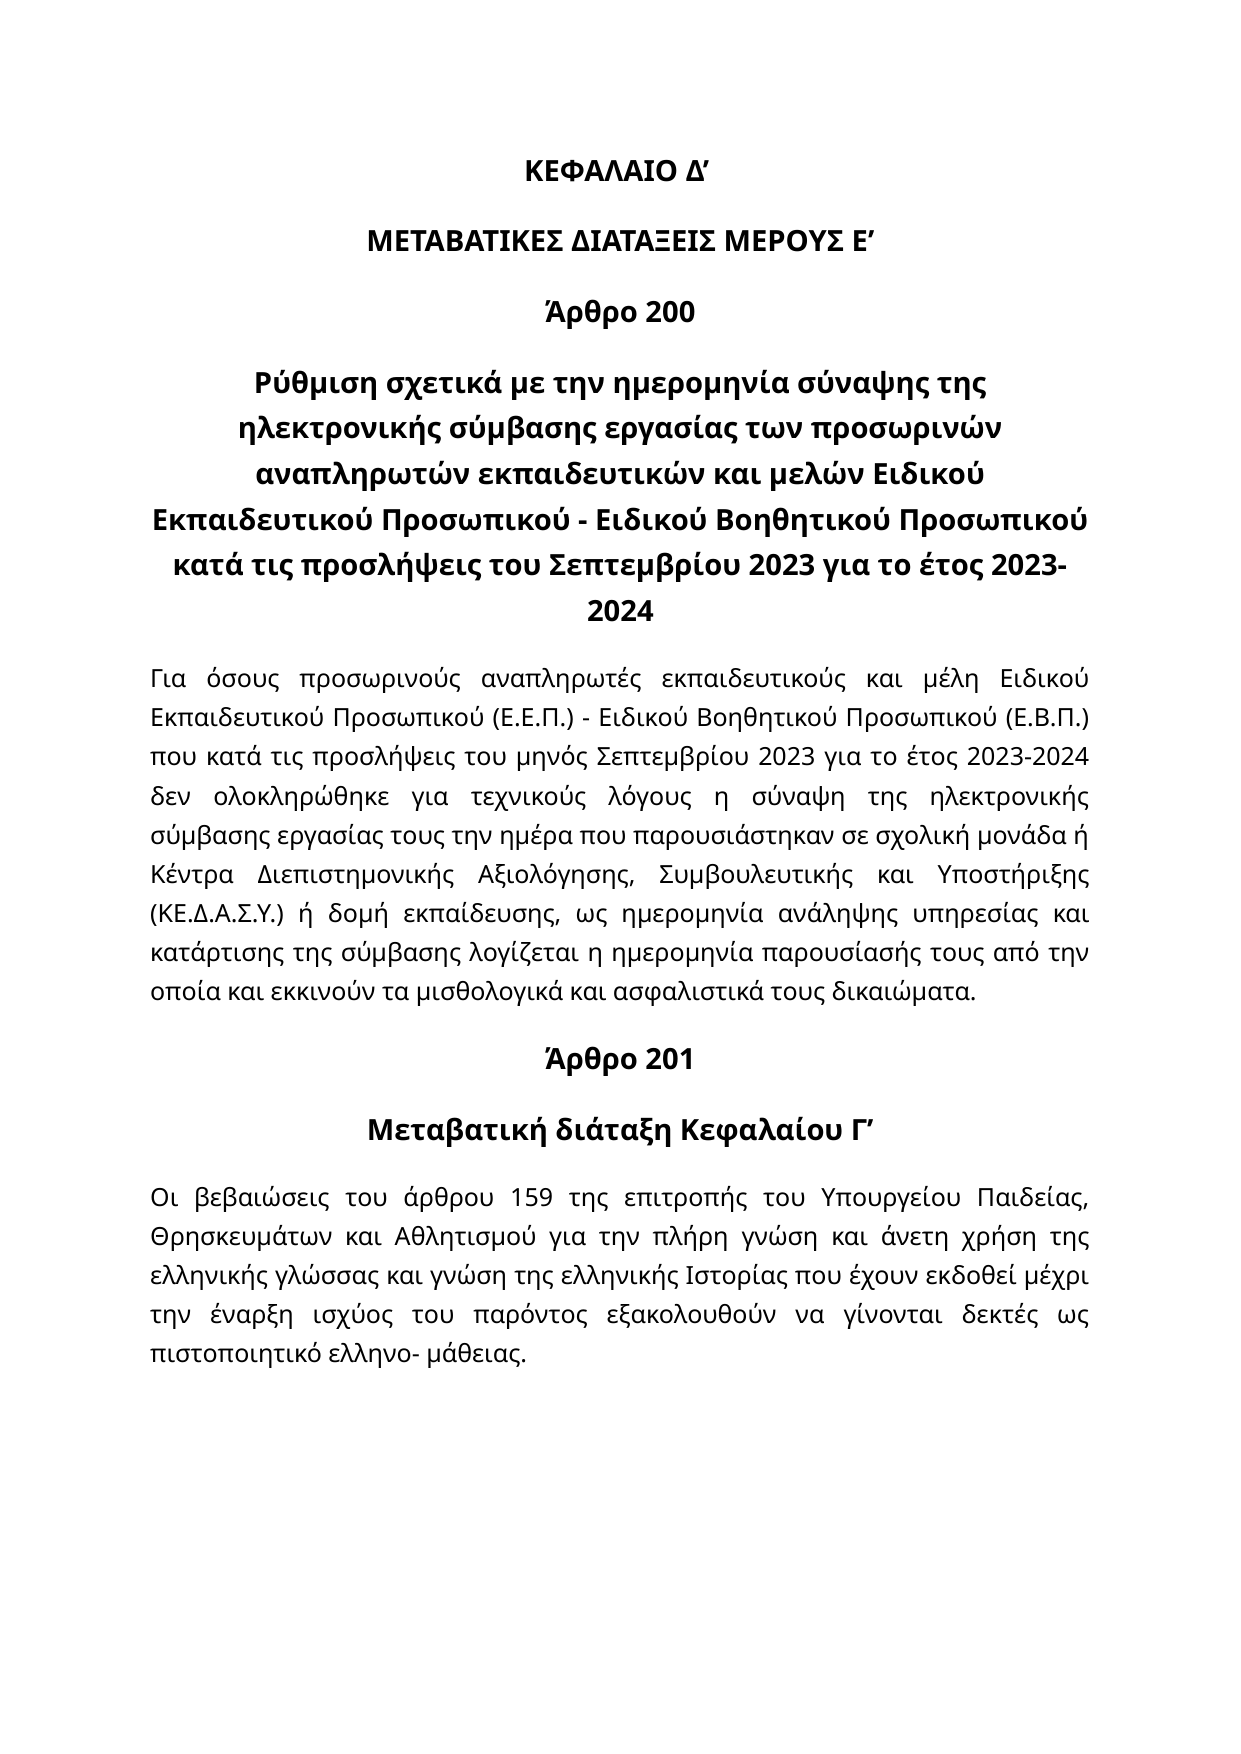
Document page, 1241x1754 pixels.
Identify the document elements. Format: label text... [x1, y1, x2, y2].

subtitle Μεταβατική διάταξη Κεφαλαίου Γ’ [150, 1109, 1090, 1148]
subtitle ΜΕΤΑΒΑΤΙΚΕΣ ΔΙΑΤΑΞΕΙΣ ΜΕΡΟΥΣ Ε’ [150, 221, 1090, 260]
text Οι βεβαιώσεις του άρθρου 159 της επιτροπής του Υπουργείου Παιδείας, Θρησκευμάτων και Αθλητισμού για την πλήρη γνώση και άνετη χρήση της ελληνικής γλώσσας και γνώση της ελληνικής Ιστορίας που έχουν εκδοθεί μέχρι την έναρξη ισχύος του παρόντος εξακολουθούν να γίνονται δεκτές ως πιστοποιητικό ελληνο- μάθειας. [150, 1179, 1090, 1370]
subtitle ΚΕΦΑΛΑΙΟ Δ’ [150, 150, 1090, 190]
subtitle Άρθρο 200 [150, 291, 1090, 331]
text Για όσους προσωρινούς αναπληρωτές εκπαιδευτικούς και μέλη Ειδικού Εκπαιδευτικού Προσωπικού (Ε.Ε.Π.) - Ειδικού Βοηθητικού Προσωπικού (Ε.Β.Π.) που κατά τις προσλήψεις του μηνός Σεπτεμβρίου 2023 για το έτος 2023-2024 δεν ολοκληρώθηκε για τεχνικούς λόγους η σύναψη της ηλεκτρονικής σύμβασης εργασίας τους την ημέρα που παρουσιάστηκαν σε σχολική μονάδα ή Κέντρα Διεπιστημονικής Αξιολόγησης, Συμβουλευτικής και Υποστήριξης (ΚΕ.Δ.Α.Σ.Υ.) ή δομή εκπαίδευσης, ως ημερομηνία ανάληψης υπηρεσίας και κατάρτισης της σύμβασης λογίζεται η ημερομηνία παρουσίασής τους από την οποία και εκκινούν τα μισθολογικά και ασφαλιστικά τους δικαιώματα. [150, 661, 1090, 1008]
subtitle Ρύθμιση σχετικά με την ημερομηνία σύναψης της ηλεκτρονικής σύμβασης εργασίας των προσωρινών αναπληρωτών εκπαιδευτικών και μελών Ειδικού Εκπαιδευτικού Προσωπικού - Ειδικού Βοηθητικού Προσωπικού κατά τις προσλήψεις του Σεπτεμβρίου 2023 για το έτος 2023-2024 [150, 362, 1090, 630]
subtitle Άρθρο 201 [150, 1038, 1090, 1078]
